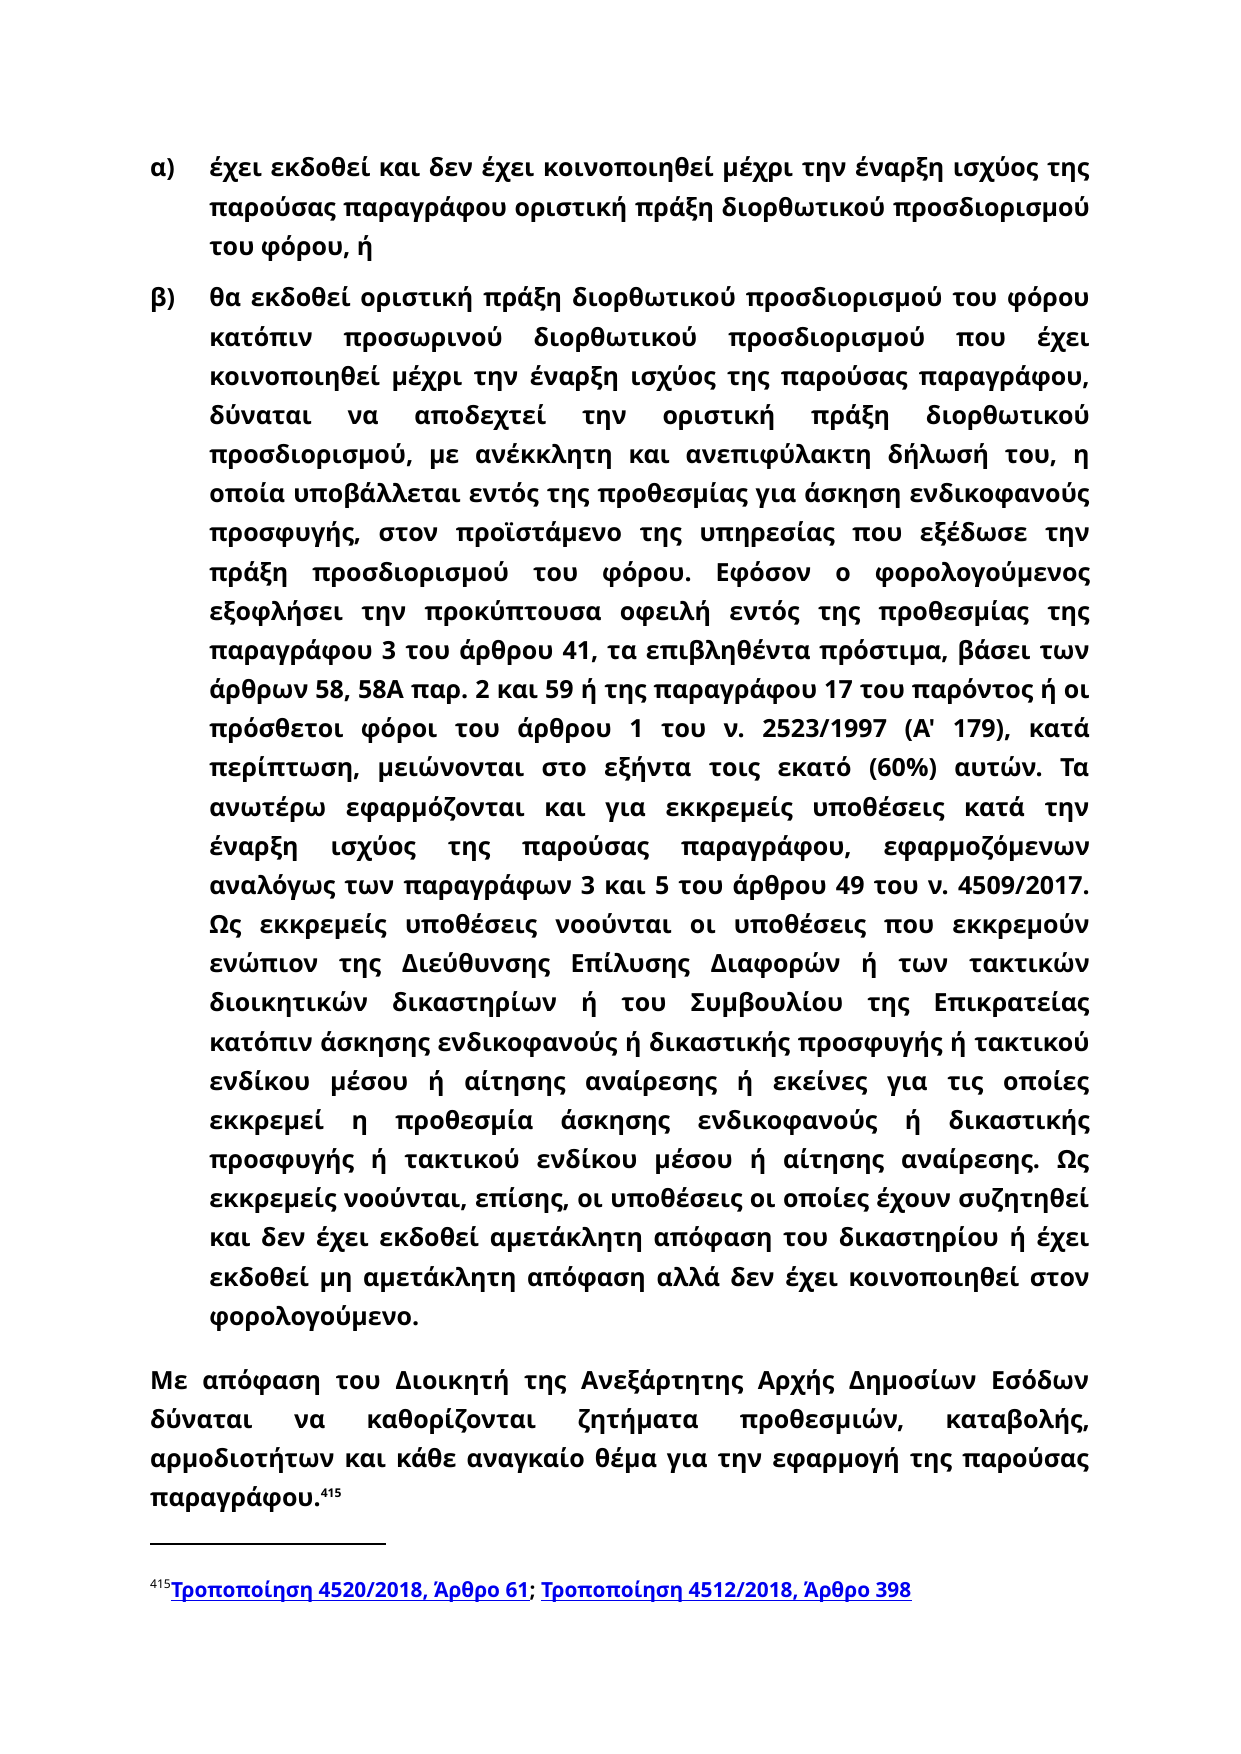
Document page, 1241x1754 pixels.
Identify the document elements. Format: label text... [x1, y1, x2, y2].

text Με απόφαση του Διοικητή της Ανεξάρτητης Αρχής Δημοσίων Εσόδων δύναται να καθορίζονται ζητήματα προθεσμιών, καταβολής, αρμοδιοτήτων και κάθε αναγκαίο θέμα για την εφαρμογή της παρούσας παραγράφου. [150, 1362, 1090, 1514]
list β) θα εκδοθεί οριστική πράξη διορθωτικού προσδιορισμού του φόρου κατόπιν προσωρινού διορθωτικού προσδιορισμού που έχει κοινοποιηθεί μέχρι την έναρξη ισχύος της παρούσας παραγράφου, δύναται να αποδεχτεί την οριστική πράξη διορθωτικού προσδιορισμού, με ανέκκλητη και ανεπιφύλακτη δήλωσή του, η οποία υποβάλλεται εντός της προθεσμίας για άσκηση ενδικοφανούς προσφυγής, στον προϊστάμενο της υπηρεσίας που εξέδωσε την πράξη προσδιορισμού του φόρου. Εφόσον ο φορολογούμενος εξοφλήσει την προκύπτουσα οφειλή εντός της προθεσμίας της παραγράφου 3 του άρθρου 41, τα επιβληθέντα πρόστιμα, βάσει των άρθρων 58, 58Α παρ. 2 και 59 ή της παραγράφου 17 του παρόντος ή οι πρόσθετοι φόροι του άρθρου 1 του ν. 2523/1997 (Α' 179), κατά περίπτωση, μειώνονται στο εξήντα τοις εκατό (60%) αυτών. Τα ανωτέρω εφαρμόζονται και για εκκρεμείς υποθέσεις κατά την έναρξη ισχύος της παρούσας παραγράφου, εφαρμοζόμενων αναλόγως των παραγράφων 3 και 5 του άρθρου 49 του ν. 4509/2017. Ως εκκρεμείς υποθέσεις νοούνται οι υποθέσεις που εκκρεμούν ενώπιον της Διεύθυνσης Επίλυσης Διαφορών ή των τακτικών διοικητικών δικαστηρίων ή του Συμβουλίου της Επικρατείας κατόπιν άσκησης ενδικοφανούς ή δικαστικής προσφυγής ή τακτικού ενδίκου μέσου ή αίτησης αναίρεσης ή εκείνες για τις οποίες εκκρεμεί η προθεσμία άσκησης ενδικοφανούς ή δικαστικής προσφυγής ή τακτικού ενδίκου μέσου ή αίτησης αναίρεσης. Ως εκκρεμείς νοούνται, επίσης, οι υποθέσεις οι οποίες έχουν συζητηθεί και δεν έχει εκδοθεί αμετάκλητη απόφαση του δικαστηρίου ή έχει εκδοθεί μη αμετάκλητη απόφαση αλλά δεν έχει κοινοποιηθεί στον φορολογούμενο. [150, 280, 1090, 1332]
list α) έχει εκδοθεί και δεν έχει κοινοποιηθεί μέχρι την έναρξη ισχύος της παρούσας παραγράφου οριστική πράξη διορθωτικού προσδιορισμού του φόρου, ή [150, 150, 1090, 262]
text Τροποποίηση 4520/2018, Άρθρο 61; Τροποποίηση 4512/2018, Άρθρο 398 [150, 1576, 1090, 1604]
